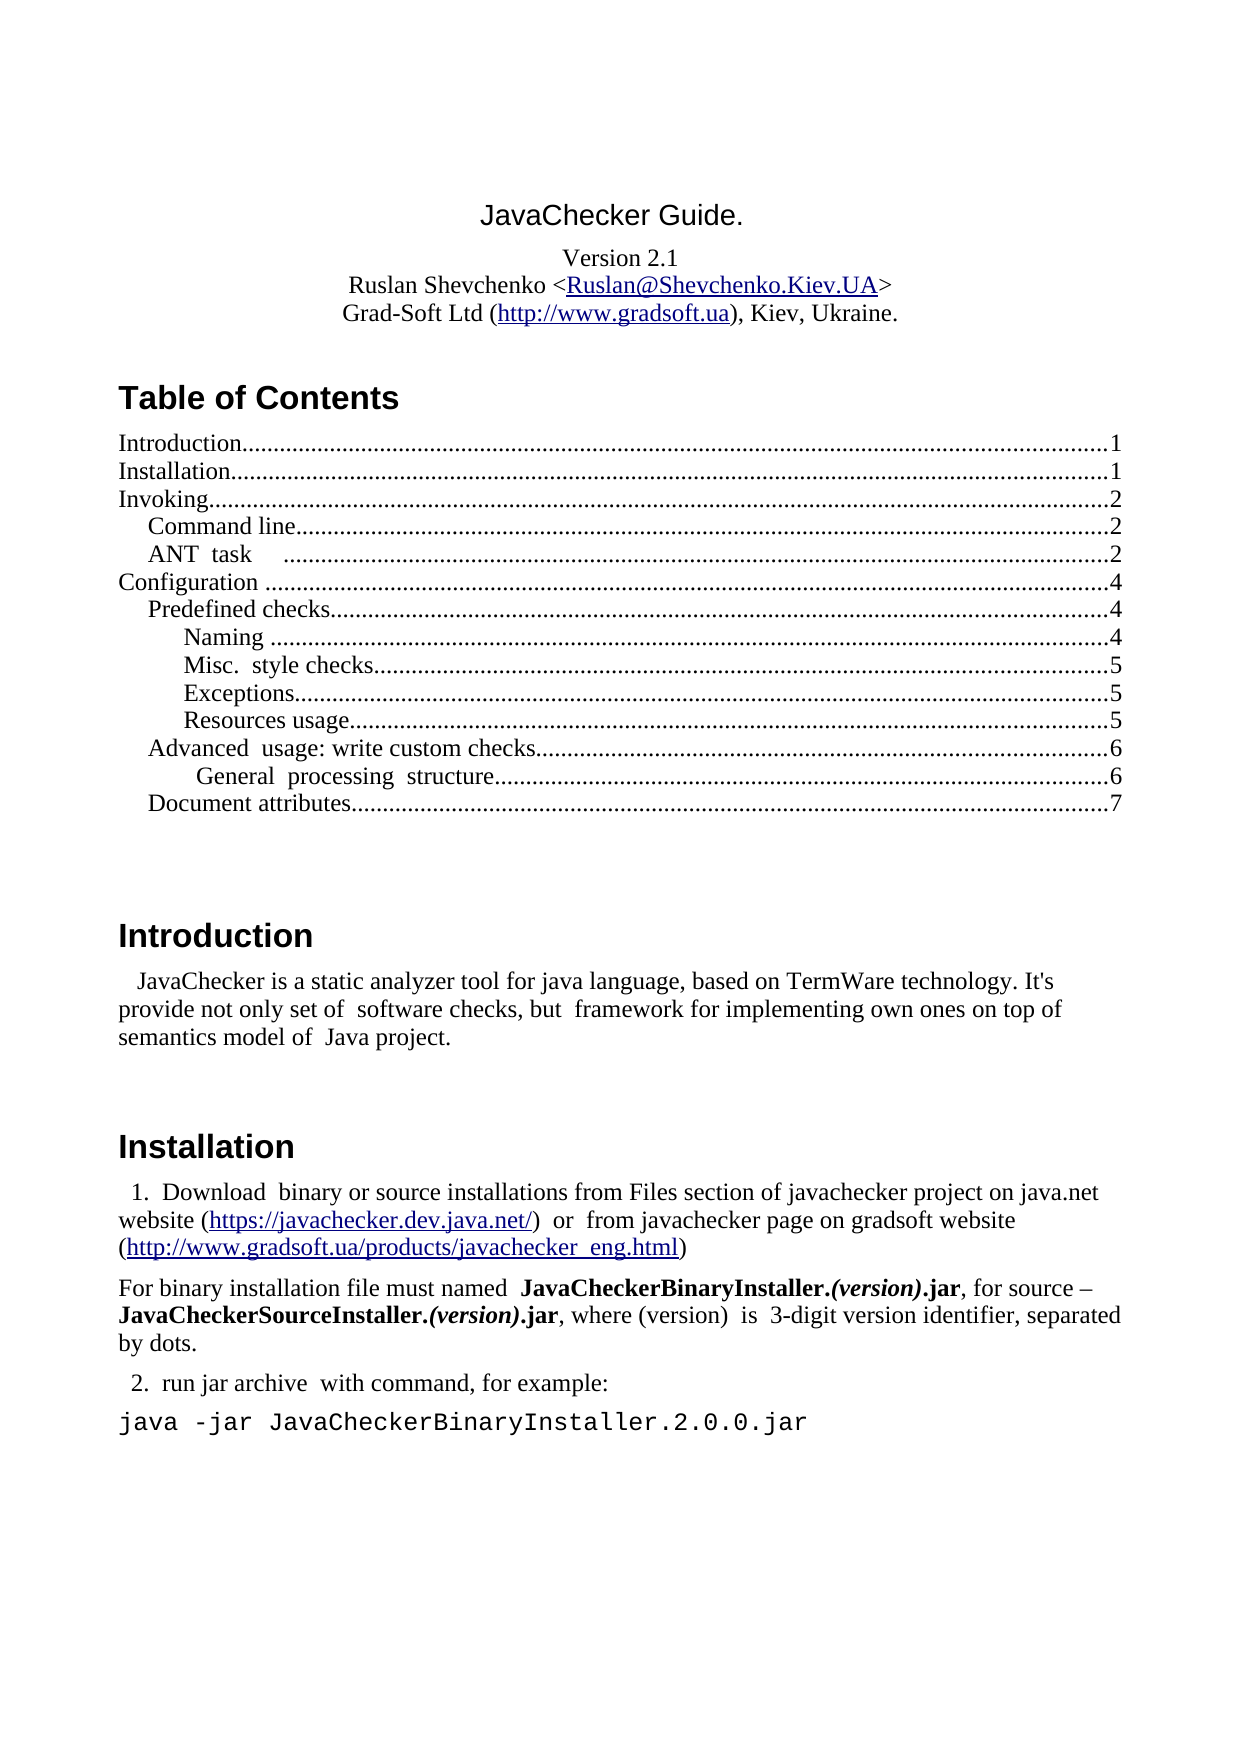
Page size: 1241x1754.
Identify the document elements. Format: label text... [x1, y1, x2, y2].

text Introduction 1 [118, 429, 1122, 457]
text Naming 4 [177, 623, 1122, 651]
text Predefined checks 4 [148, 596, 1122, 623]
text For binary installation file must named JavaCheckerBinaryInstaller.(version).jar, for source – JavaCheckerSourceInstaller.(version).jar, where (version) is 3-digit version identifier, separated by dots. [118, 1274, 1122, 1357]
text Installation 1 [118, 457, 1122, 485]
text Configuration 4 [118, 568, 1122, 596]
text java -jar JavaCheckerBinaryInstaller.2.0.0.jar [118, 1409, 1122, 1438]
text General processing structure. 6 [177, 762, 1122, 789]
subtitle Table of Contents [118, 379, 1122, 417]
text Document attributes. 7 [148, 789, 1122, 817]
text 1. Download binary or source installations from Files section of javachecker project on java.net website (https://javachecker.dev.java.net/) or from javachecker page on gradsoft website (http://www.gradsoft.ua/products/javachecker_eng.html) [118, 1178, 1122, 1261]
text Exceptions 5 [177, 679, 1122, 706]
text Command line. 2 [148, 512, 1122, 540]
subtitle Introduction [118, 917, 1122, 955]
text JavaChecker is a static analyzer tool for java language, based on TermWare technology. It's provide not only set of software checks, but framework for implementing own ones on top of semantics model of Java project. [118, 967, 1122, 1050]
text Advanced usage: write custom checks 6 [148, 734, 1122, 762]
text 2. run jar archive with command, for example: [118, 1369, 1122, 1397]
text Grad-Soft Ltd (http://www.gradsoft.ua), Kiev, Ukraine. [118, 299, 1122, 327]
text ANT task 2 [148, 540, 1122, 568]
text Misc. style checks. 5 [177, 651, 1122, 679]
subtitle Installation [118, 1128, 1122, 1166]
subtitle JavaChecker Guide. [118, 198, 1122, 231]
text Invoking 2 [118, 485, 1122, 512]
text Version 2.1 [118, 244, 1122, 271]
text Ruslan Shevchenko <Ruslan@Shevchenko.Kiev.UA> [118, 271, 1122, 299]
text Resources usage 5 [177, 706, 1122, 734]
